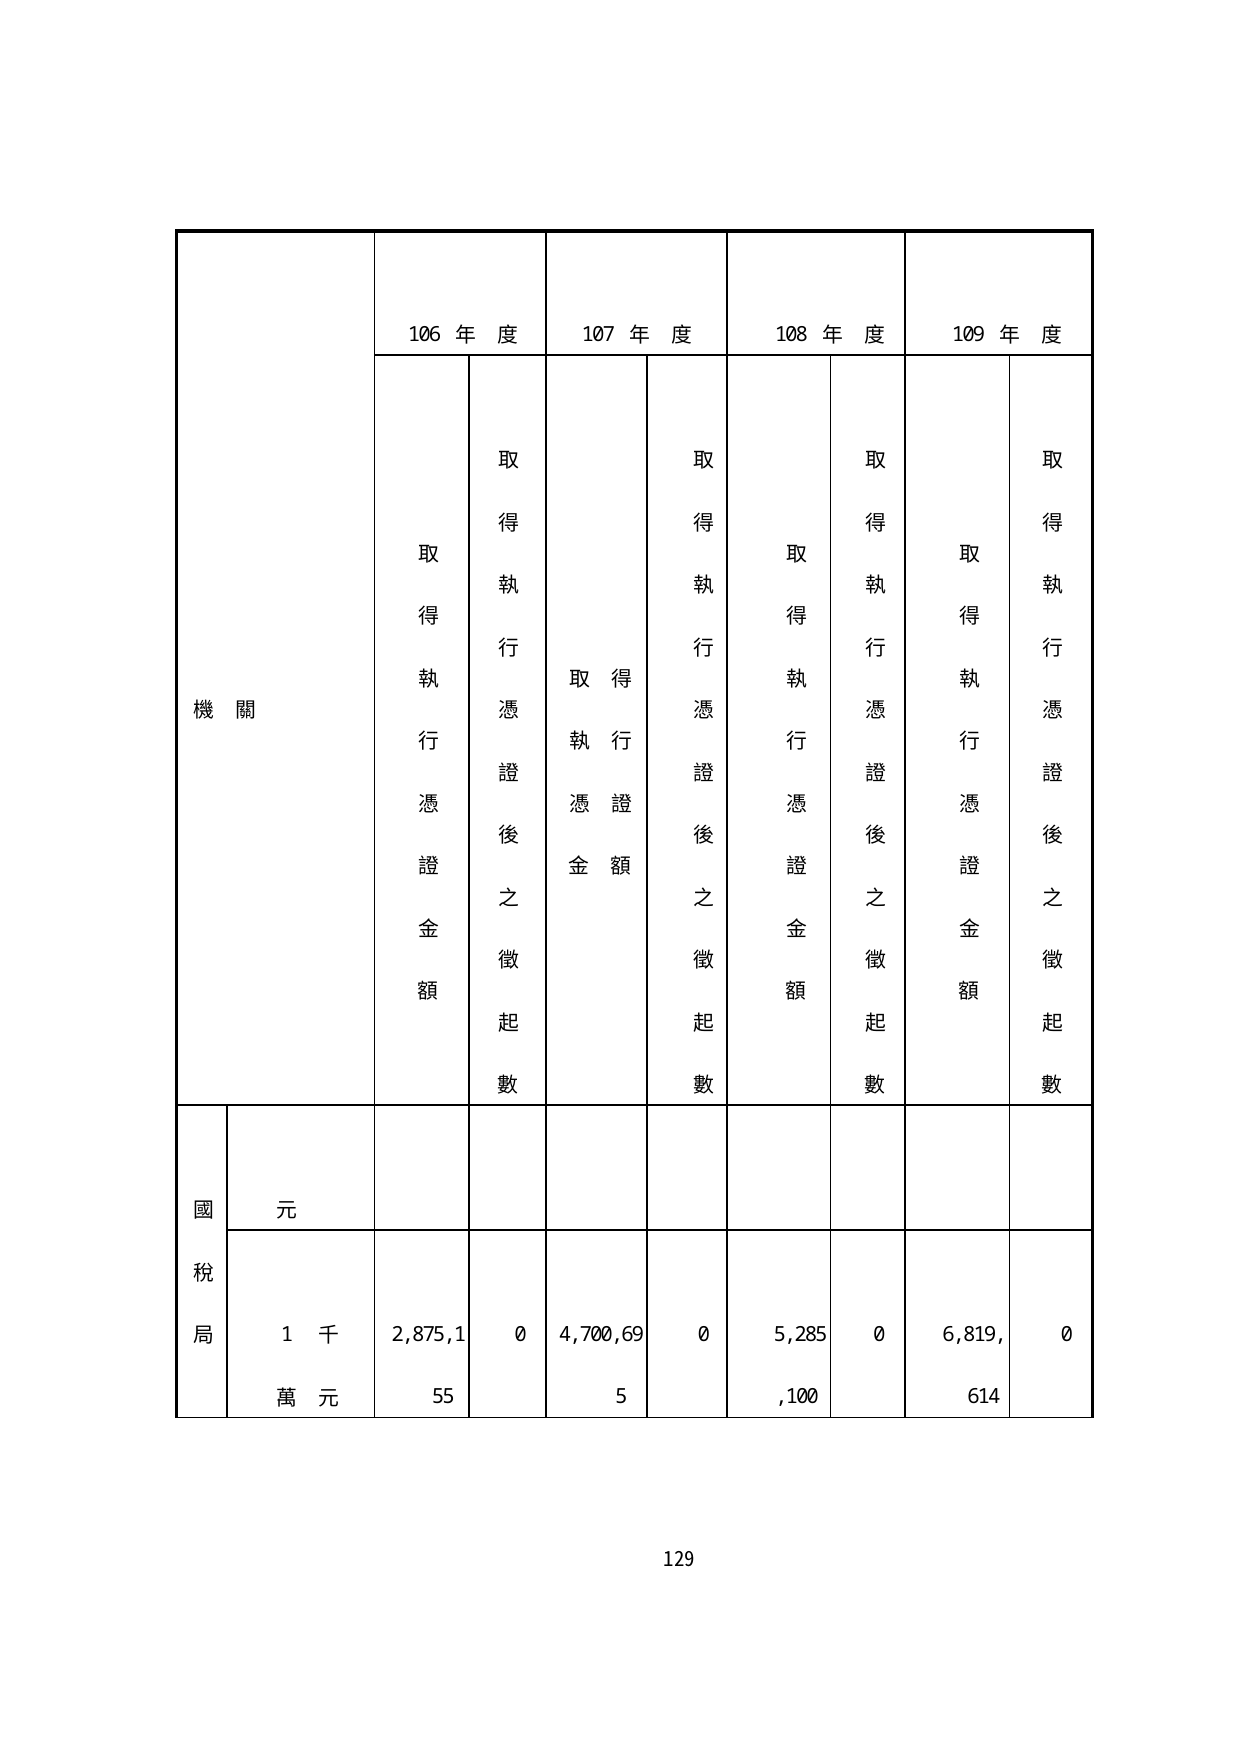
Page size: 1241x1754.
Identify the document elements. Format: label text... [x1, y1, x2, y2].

table_header 機關 [178, 233, 374, 1104]
table_cell 取得執行憑證後之徵起數 [648, 356, 726, 1104]
table_header 107年度 [547, 233, 726, 354]
table_cell 1千萬元 [228, 1231, 374, 1417]
table_cell [375, 1106, 468, 1229]
table_cell [648, 1106, 726, 1229]
table_cell 取得執行 憑證金額 [906, 356, 1009, 1104]
table_cell [728, 1106, 830, 1229]
table_cell 元 [228, 1106, 374, 1229]
table_cell 取得執行憑證金額 [375, 356, 468, 1104]
table_cell 2,875,155 [375, 1231, 468, 1417]
table_cell [547, 1106, 646, 1229]
table_cell [1010, 1106, 1091, 1229]
table_cell [470, 1106, 545, 1229]
table_cell 5,285,100 [728, 1231, 830, 1417]
table_cell 4,700,695 [547, 1231, 646, 1417]
table_cell [906, 1106, 1009, 1229]
table_cell 取得執行憑證後之徵起數 [470, 356, 545, 1104]
table_cell 取得執行憑證金額 [547, 356, 646, 1104]
table_header 108年度 [728, 233, 904, 354]
table_cell [831, 1106, 904, 1229]
table_cell 0 [470, 1231, 545, 1417]
table_header 106年度 [375, 233, 545, 354]
table_cell 國稅局 [178, 1106, 226, 1417]
table_cell 取得執行憑證金額 [728, 356, 830, 1104]
table_cell 0 [831, 1231, 904, 1417]
table_header 109年度 [906, 233, 1091, 354]
table_cell 0 [648, 1231, 726, 1417]
table_cell 取得執行憑證後之徵起數 [831, 356, 904, 1104]
table_cell 0 [1010, 1231, 1091, 1417]
table_cell 取得執行憑證後之徵起數 [1010, 356, 1091, 1104]
table_cell 6,819,614 [906, 1231, 1009, 1417]
